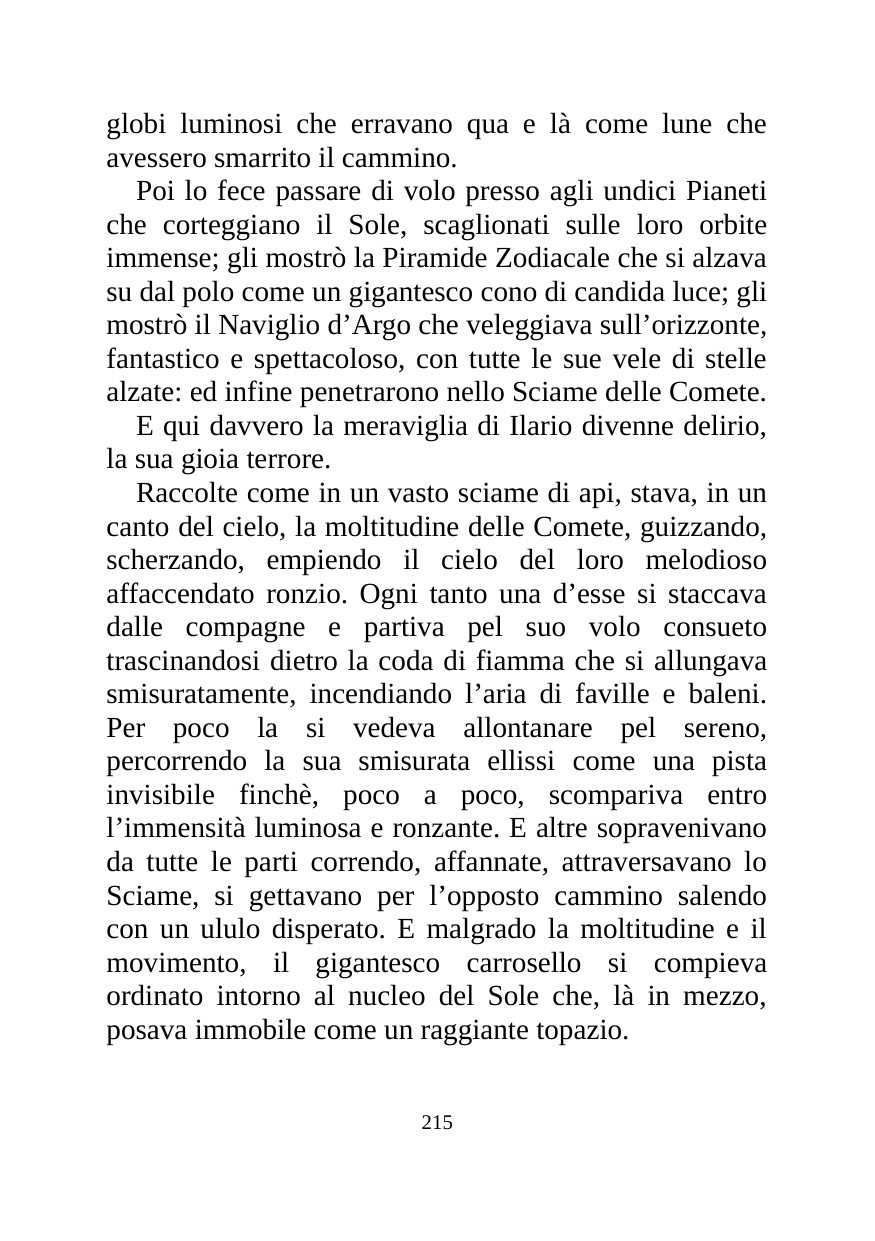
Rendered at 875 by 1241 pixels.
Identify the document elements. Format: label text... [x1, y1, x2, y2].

text E qui davvero la meraviglia di Ilario divenne delirio, la sua gioia terrore. [106, 408, 768, 475]
text Poi lo fece passare di volo presso agli undici Pianeti che corteggiano il Sole, scaglionati sulle loro orbite immense; gli mostrò la Piramide Zodiacale che si alzava su dal polo come un gigantesco cono di candida luce; gli mostrò il Naviglio d’Argo che veleggiava sull’orizzonte, fantastico e spettacoloso, con tutte le sue vele di stelle alzate: ed infine penetrarono nello Sciame delle Comete. [106, 173, 768, 408]
text Raccolte come in un vasto sciame di api, stava, in un canto del cielo, la moltitudine delle Comete, guizzando, scherzando, empiendo il cielo del loro melodioso affaccendato ronzio. Ogni tanto una d’esse si staccava dalle compagne e partiva pel suo volo consueto trascinandosi dietro la coda di fiamma che si allungava smisuratamente, incendiando l’aria di faville e baleni. Per poco la si vedeva allontanare pel sereno, percorrendo la sua smisurata ellissi come una pista invisibile finchè, poco a poco, scompariva entro l’immensità luminosa e ronzante. E altre sopravenivano da tutte le parti correndo, affannate, attraversavano lo Sciame, si gettavano per l’opposto cammino salendo con un ululo disperato. E malgrado la moltitudine e il movimento, il gigantesco carrosello si compieva ordinato intorno al nucleo del Sole che, là in mezzo, posava immobile come un raggiante topazio. [106, 475, 768, 1045]
text globi luminosi che erravano qua e là come lune che avessero smarrito il cammino. [106, 106, 768, 173]
